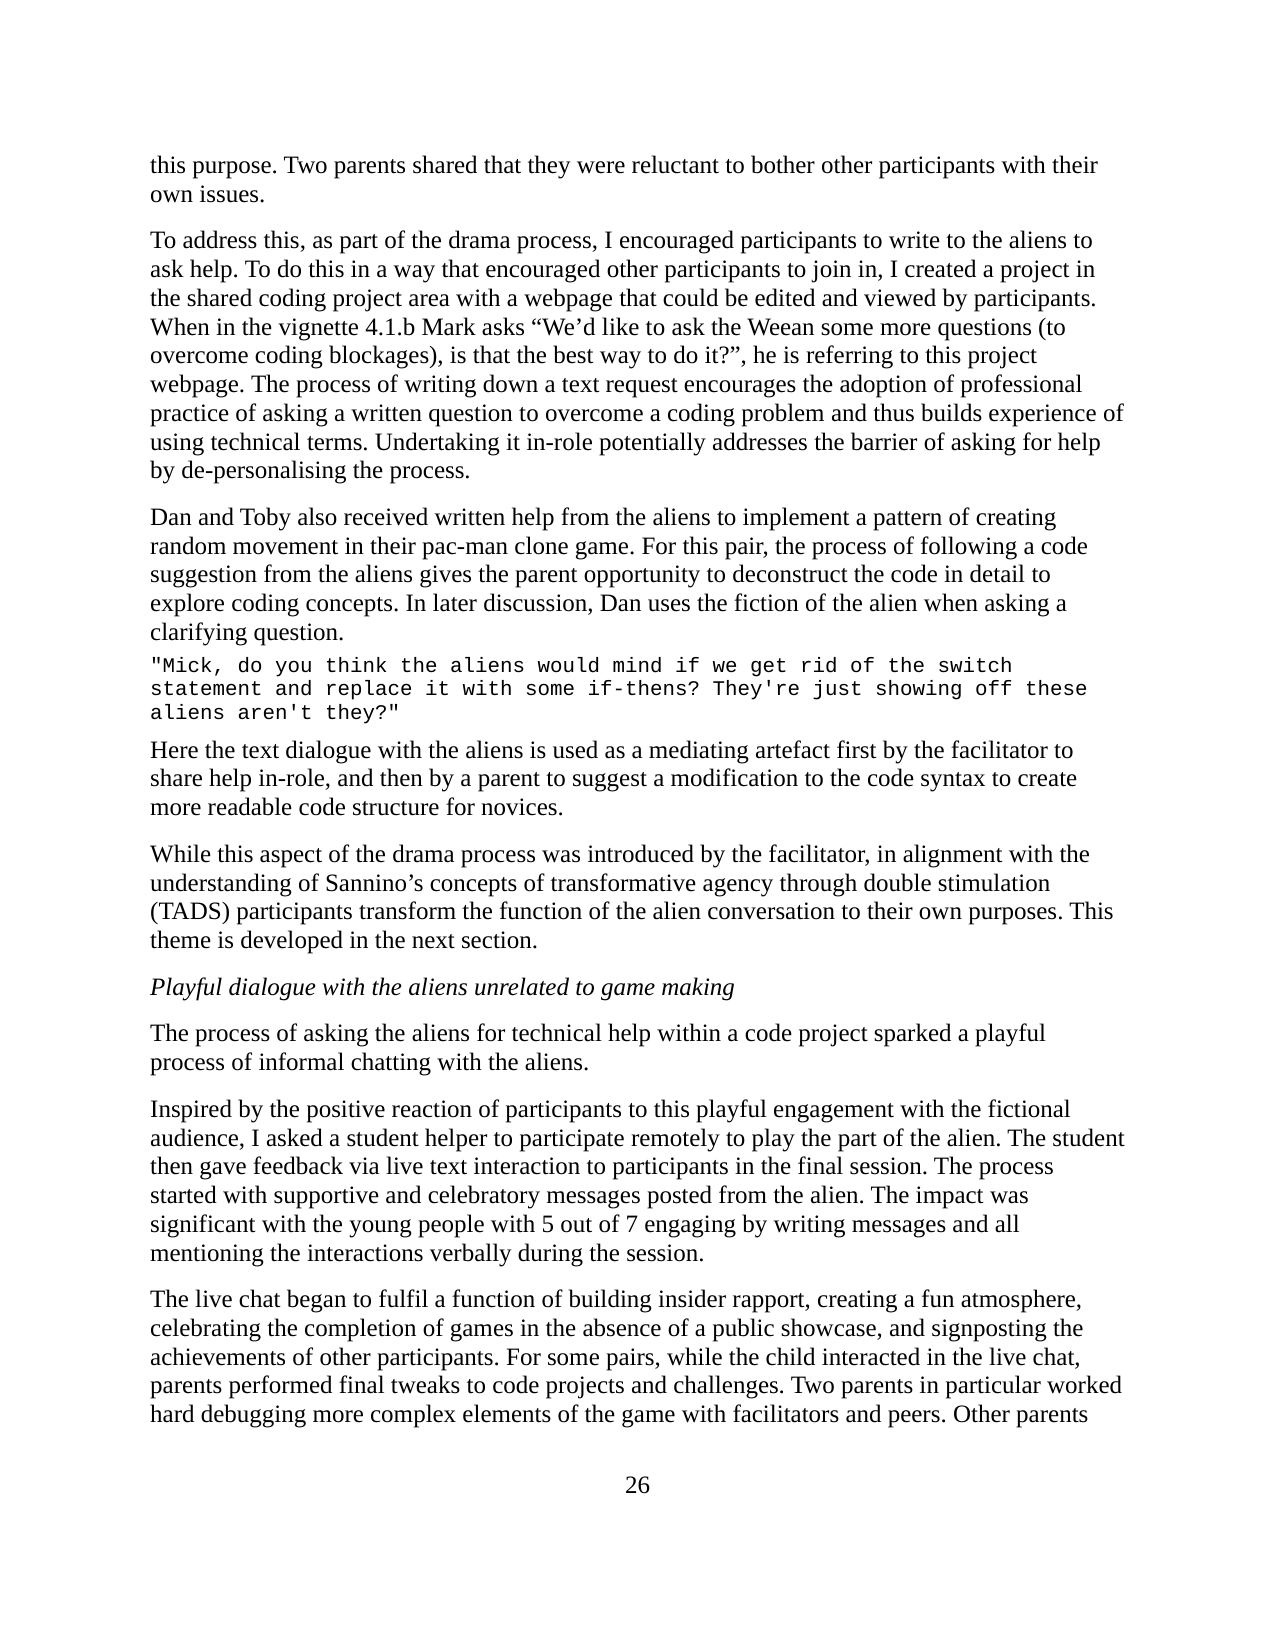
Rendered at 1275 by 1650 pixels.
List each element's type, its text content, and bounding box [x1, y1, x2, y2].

text "Mick, do you think the aliens would mind if we get rid of the switch statement and replace it with some if-thens? They're just showing off these aliens aren't they?" [150, 655, 1125, 726]
text Inspired by the positive reaction of participants to this playful engagement with the fictional audience, I asked a student helper to participate remotely to play the part of the alien. The student then gave feedback via live text interaction to participants in the final session. The process started with supportive and celebratory messages posted from the alien. The impact was significant with the young people with 5 out of 7 engaging by writing messages and all mentioning the interactions verbally during the session. [150, 1094, 1125, 1266]
text Here the text dialogue with the aliens is used as a mediating artefact first by the facilitator to share help in-role, and then by a parent to suggest a modification to the code syntax to create more readable code structure for novices. [150, 735, 1125, 821]
text Playful dialogue with the aliens unrelated to game making [150, 972, 1125, 1001]
text Dan and Toby also received written help from the aliens to implement a pattern of creating random movement in their pac-man clone game. For this pair, the process of following a code suggestion from the aliens gives the parent opportunity to deconstruct the code in detail to explore coding concepts. In later discussion, Dan uses the fiction of the alien when asking a clarifying question. [150, 502, 1125, 646]
text The process of asking the aliens for technical help within a code project sparked a playful process of informal chatting with the aliens. [150, 1018, 1125, 1076]
text While this aspect of the drama process was introduced by the facilitator, in alignment with the understanding of Sannino’s concepts of transformative agency through double stimulation (TADS) participants transform the function of the alien conversation to their own purposes. This theme is developed in the next section. [150, 839, 1125, 954]
text The live chat began to fulfil a function of building insider rapport, creating a fun atmosphere, celebrating the completion of games in the absence of a public showcase, and signposting the achievements of other participants. For some pairs, while the child interacted in the live chat, parents performed final tweaks to code projects and challenges. Two parents in particular worked hard debugging more complex elements of the game with facilitators and peers. Other parents [150, 1284, 1125, 1428]
text To address this, as part of the drama process, I encouraged participants to write to the aliens to ask help. To do this in a way that encouraged other participants to join in, I created a project in the shared coding project area with a webpage that could be edited and viewed by participants. When in the vignette 4.1.b Mark asks “We’d like to ask the Weean some more questions (to overcome coding blockages), is that the best way to do it?”, he is referring to this project webpage. The process of writing down a text request encourages the adoption of professional practice of asking a written question to overcome a coding problem and thus builds experience of using technical terms. Undertaking it in-role potentially addresses the barrier of asking for help by de-personalising the process. [150, 225, 1125, 484]
text this purpose. Two parents shared that they were reluctant to bother other participants with their own issues. [150, 150, 1125, 207]
